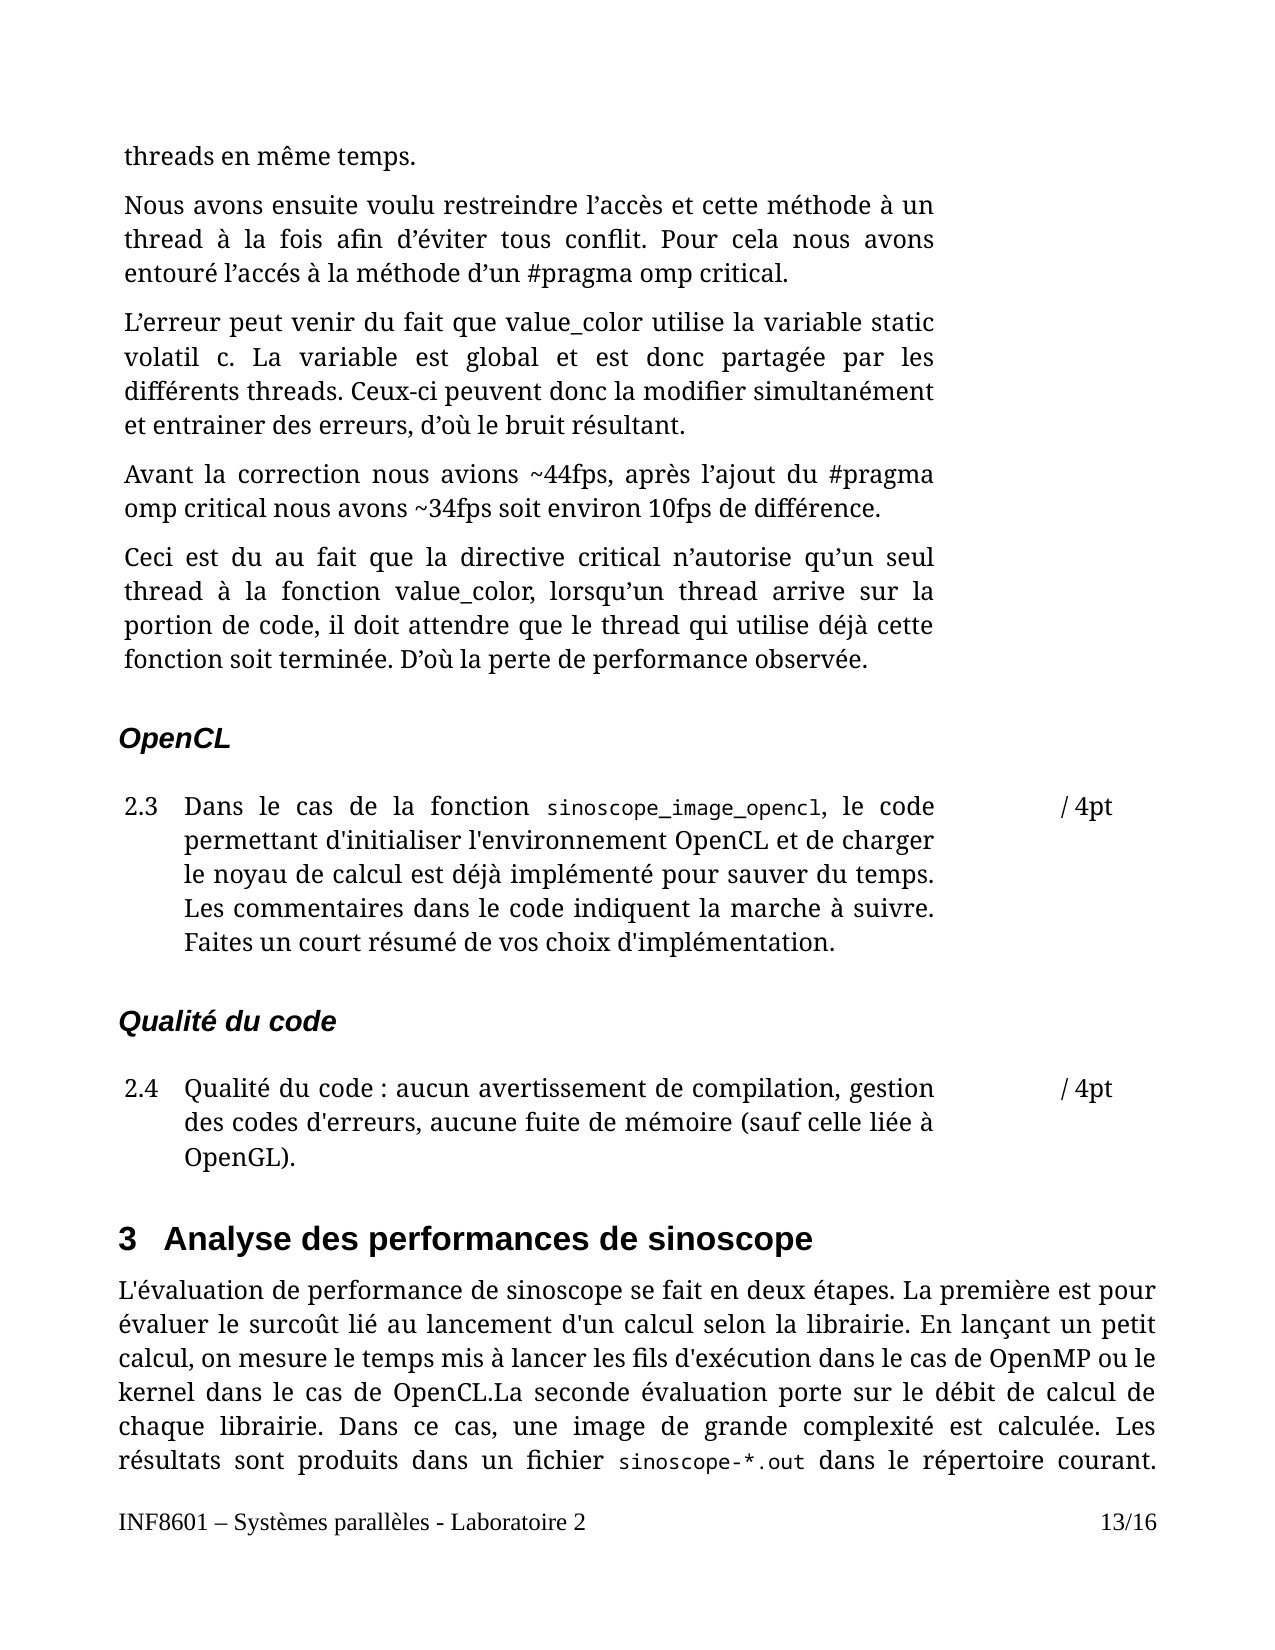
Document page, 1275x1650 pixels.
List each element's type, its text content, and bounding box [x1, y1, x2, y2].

table_header [941, 768, 1049, 979]
table_cell threads en même temps. Nous avons ensuite voulu restreindre l’accès et cette méthode à un thread à la fois afin d’éviter tous conflit. Pour cela nous avons entouré l’accés à la méthode d’un #pragma omp critical. L’erreur peut venir du fait que value_color utilise la variable static volatil c. La variable est global et est donc partagée par les différents threads. Ceux-ci peuvent donc la modifier simultanément et entrainer des erreurs, d’où le bruit résultant. Avant la correction nous avions ~44fps, après l’ajout du #pragma omp critical nous avons ~34fps soit environ 10fps de différence. Ceci est du au fait que la directive critical n’autorise qu’un seul thread à la fonction value_color, lorsqu’un thread arrive sur la portion de code, il doit attendre que le thread qui utilise déjà cette fonction soit terminée. D’où la perte de performance observée. [118, 118, 941, 696]
table_header Dans le cas de la fonction sinoscope_image_opencl, le code permettant d'initialiser l'environnement OpenCL et de charger le noyau de calcul est déjà implémenté pour sauver du temps. Les commentaires dans le code indiquent la marche à suivre. Faites un court résumé de vos choix d'implémentation. [118, 768, 941, 979]
subtitle Qualité du code [118, 1004, 1157, 1038]
table_cell [1049, 118, 1157, 696]
table_header / 4pt [1049, 1050, 1157, 1194]
table_header Qualité du code : aucun avertissement de compilation, gestion des codes d'erreurs, aucune fuite de mémoire (sauf celle liée à OpenGL). [118, 1050, 941, 1194]
table_header / 4pt [1049, 768, 1157, 979]
subtitle OpenCL [118, 721, 1157, 755]
table_cell [941, 118, 1049, 696]
table_header [941, 1050, 1049, 1194]
text L'évaluation de performance de sinoscope se fait en deux étapes. La première est pour évaluer le surcoût lié au lancement d'un calcul selon la librairie. En lançant un petit calcul, on mesure le temps mis à lancer les fils d'exécution dans le cas de OpenMP ou le kernel dans le cas de OpenCL.La seconde évaluation porte sur le débit de calcul de chaque librairie. Dans ce cas, une image de grande complexité est calculée. Les résultats sont produits dans un fichier sinoscope-*.out dans le répertoire courant. [118, 1273, 1157, 1477]
subtitle Analyse des performances de sinoscope [118, 1219, 1157, 1258]
